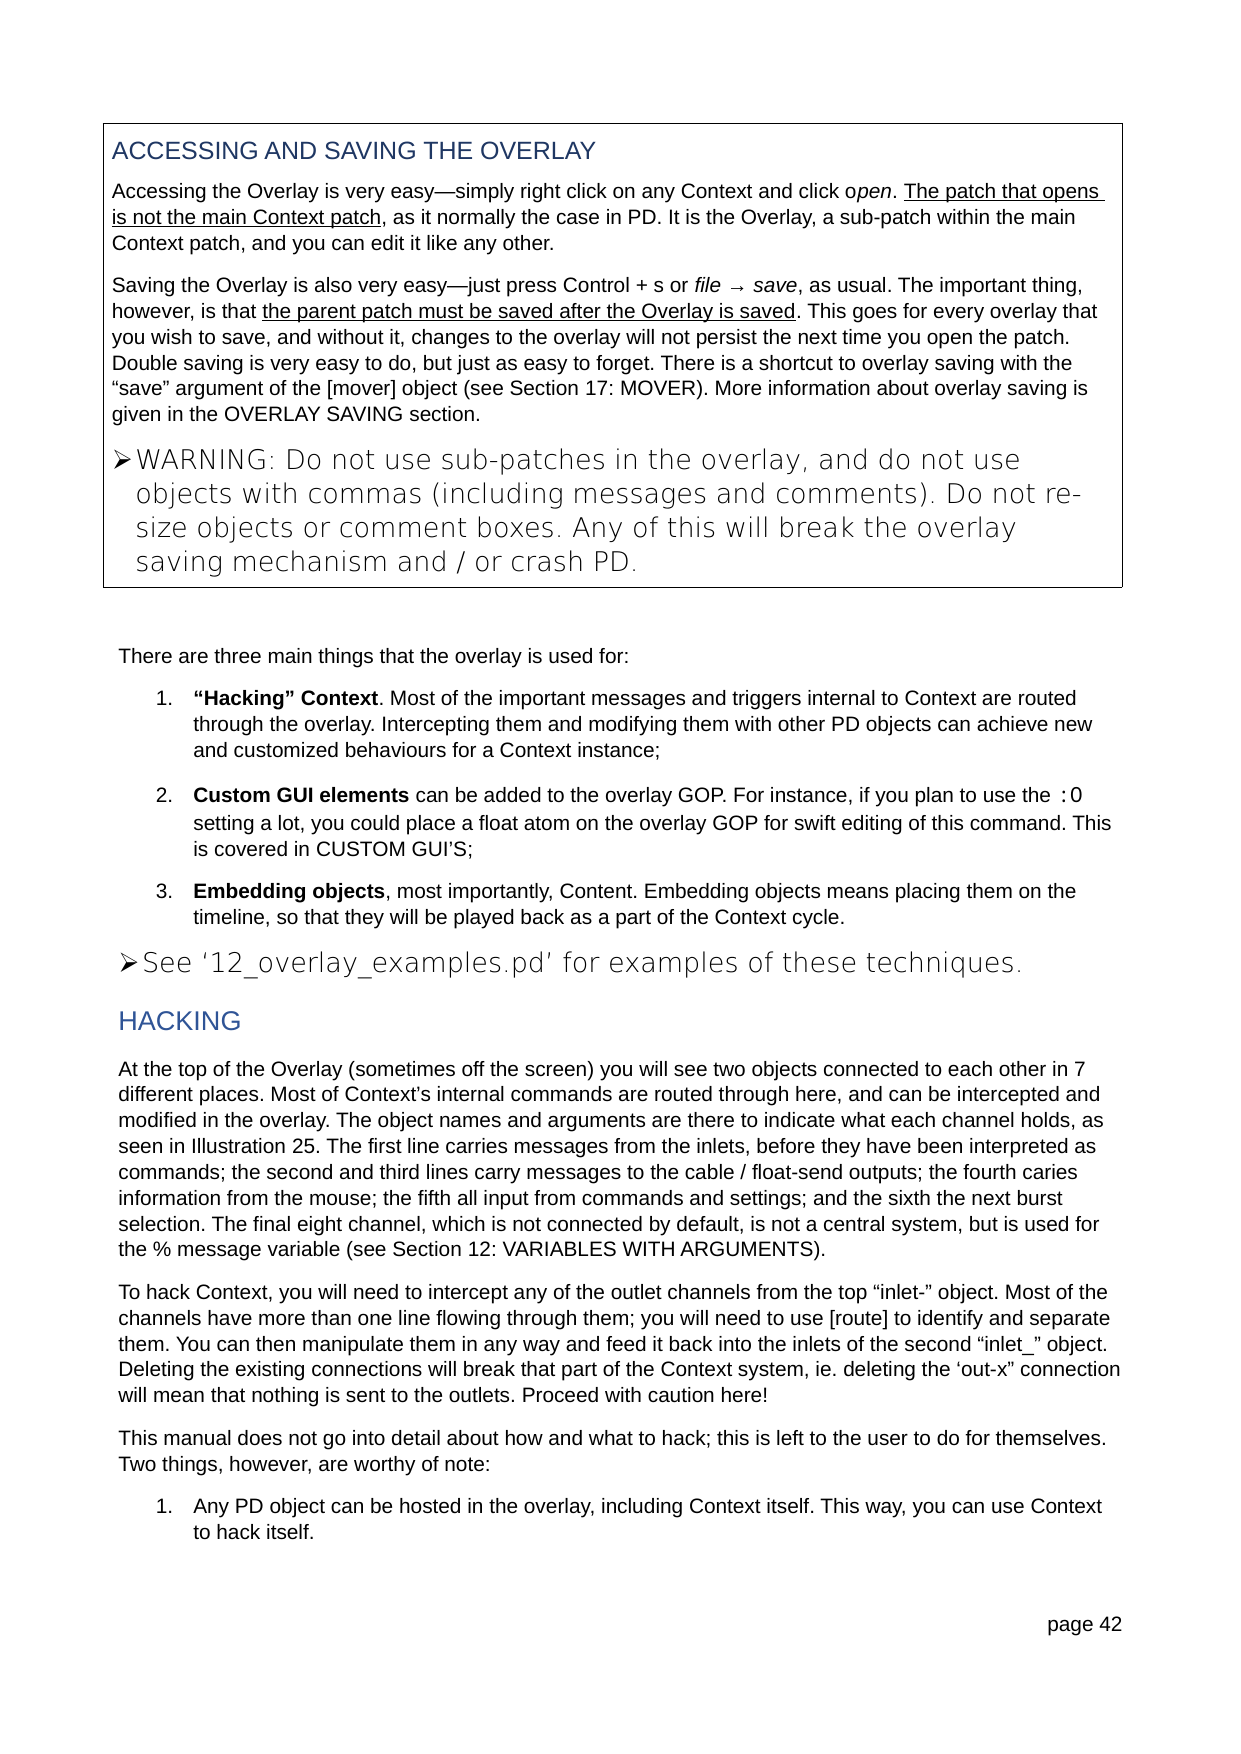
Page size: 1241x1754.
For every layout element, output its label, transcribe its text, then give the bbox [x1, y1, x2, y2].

list Custom GUI elements can be added to the overlay GOP. For instance, if you plan to use the :O setting a lot, you could place a float atom on the overlay GOP for swift editing of this command. This is covered in CUSTOM GUI’S; [156, 780, 1122, 860]
text To hack Context, you will need to intercept any of the outlet channels from the top “inlet-” object. Most of the channels have more than one line flowing through them; you will need to use [route] to identify and separate them. You can then manipulate them in any way and feed it back into the inlets of the second “inlet_” object. Deleting the existing connections will break that part of the Context system, ie. deleting the ‘out-x” connection will mean that nothing is sent to the outlets. Proceed with caution here! [118, 1280, 1122, 1407]
text Saving the Overlay is also very easy—just press Control + s or file → save, as usual. The important thing, however, is that the parent patch must be saved after the Overlay is saved. This goes for every overlay that you wish to save, and without it, changes to the overlay will not persist the next time you open the patch. Double saving is very easy to do, but just as easy to forget. There is a shortcut to overlay saving with the “save” argument of the [mover] object (see Section 17: MOVER). More information about overlay saving is given in the OVERLAY SAVING section. [112, 273, 1113, 426]
text At the top of the Overlay (sometimes off the screen) you will see two objects connected to each other in 7 different places. Most of Context’s internal commands are routed through here, and can be intercepted and modified in the overlay. The object names and arguments are there to indicate what each channel holds, as seen in Illustration 25. The first line carries messages from the inlets, before they have been interpreted as commands; the second and third lines carry messages to the cable / float-send outputs; the fourth caries information from the mouse; the fifth all input from commands and settings; and the sixth the next burst selection. The final eight channel, which is not connected by default, is not a central system, but is used for the % message variable (see Section 12: VARIABLES WITH ARGUMENTS). [118, 1056, 1122, 1261]
list Embedding objects, most importantly, Content. Embedding objects means placing them on the timeline, so that they will be played back as a part of the Context cycle. [156, 879, 1122, 929]
subtitle ACCESSING AND SAVING THE OVERLAY [112, 136, 1113, 165]
list See ‘12_overlay_examples.pd’ for examples of these techniques. [118, 947, 1122, 979]
list Any PD object can be hosted in the overlay, including Context itself. This way, you can use Context to hack itself. [156, 1494, 1122, 1544]
list “Hacking” Context. Most of the important messages and triggers internal to Context are routed through the overlay. Intercepting them and modifying them with other PD objects can achieve new and customized behaviours for a Context instance; [156, 686, 1122, 762]
list WARNING: Do not use sub-patches in the overlay, and do not use objects with commas (including messages and comments). Do not re-size objects or comment boxes. Any of this will break the overlay saving mechanism and / or crash PD. [112, 444, 1113, 578]
subtitle HACKING [118, 1005, 1122, 1036]
text There are three main things that the overlay is used for: [118, 643, 1122, 667]
text Accessing the Overlay is very easy—simply right click on any Context and click open. The patch that opens is not the main Context patch, as it normally the case in PD. It is the Overlay, a sub-patch within the main Context patch, and you can edit it like any other. [112, 179, 1113, 254]
text This manual does not go into detail about how and what to hack; this is left to the user to do for themselves. Two things, however, are worthy of note: [118, 1426, 1122, 1475]
